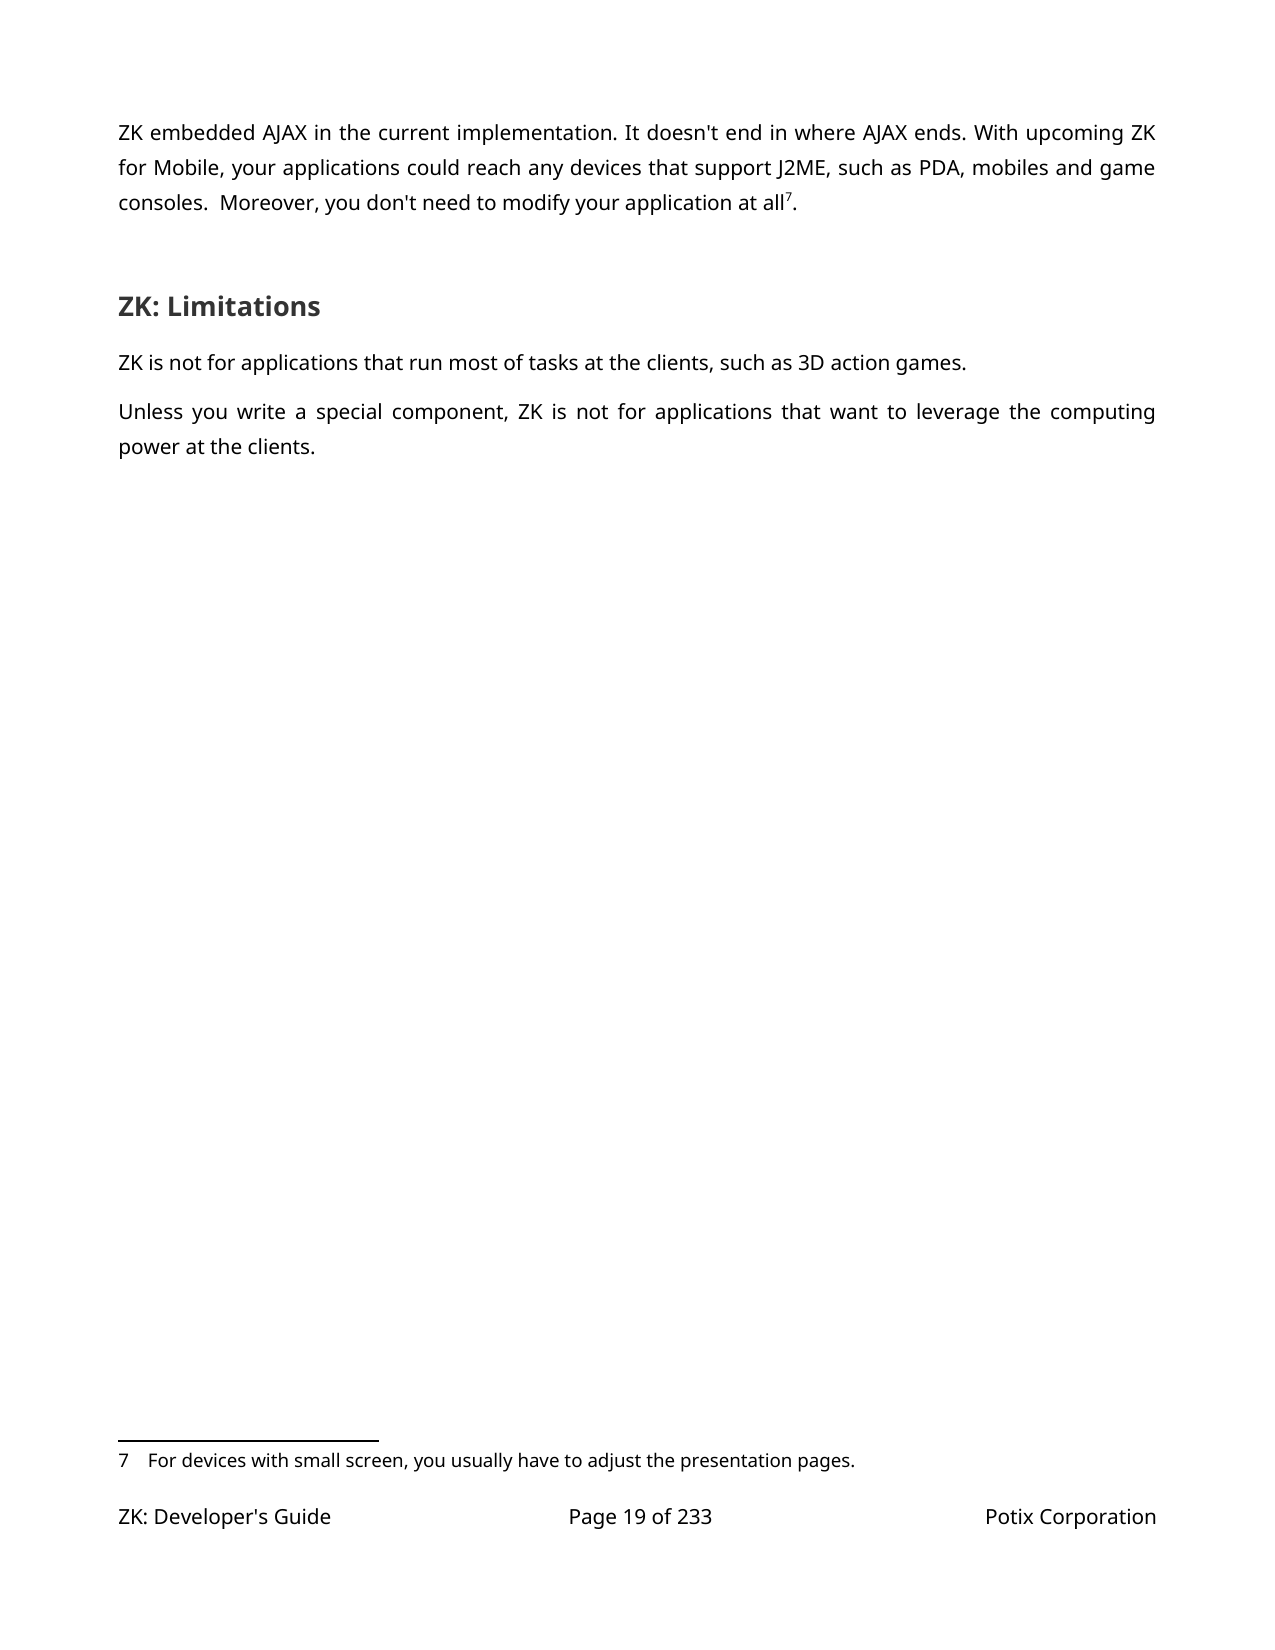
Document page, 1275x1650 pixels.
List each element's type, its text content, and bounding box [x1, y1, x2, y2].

text Unless you write a special component, ZK is not for applications that want to leverage the computing power at the clients. [118, 397, 1157, 460]
subtitle ZK: Limitations [118, 288, 1157, 324]
text For devices with small screen, you usually have to adjust the presentation pages. [118, 1447, 1157, 1473]
text ZK is not for applications that run most of tasks at the clients, such as 3D action games. [118, 348, 1157, 376]
text ZK embedded AJAX in the current implementation. It doesn't end in where AJAX ends. With upcoming ZK for Mobile, your applications could reach any devices that support J2ME, such as PDA, mobiles and game consoles. Moreover, you don't need to modify your application at all. [118, 118, 1157, 217]
